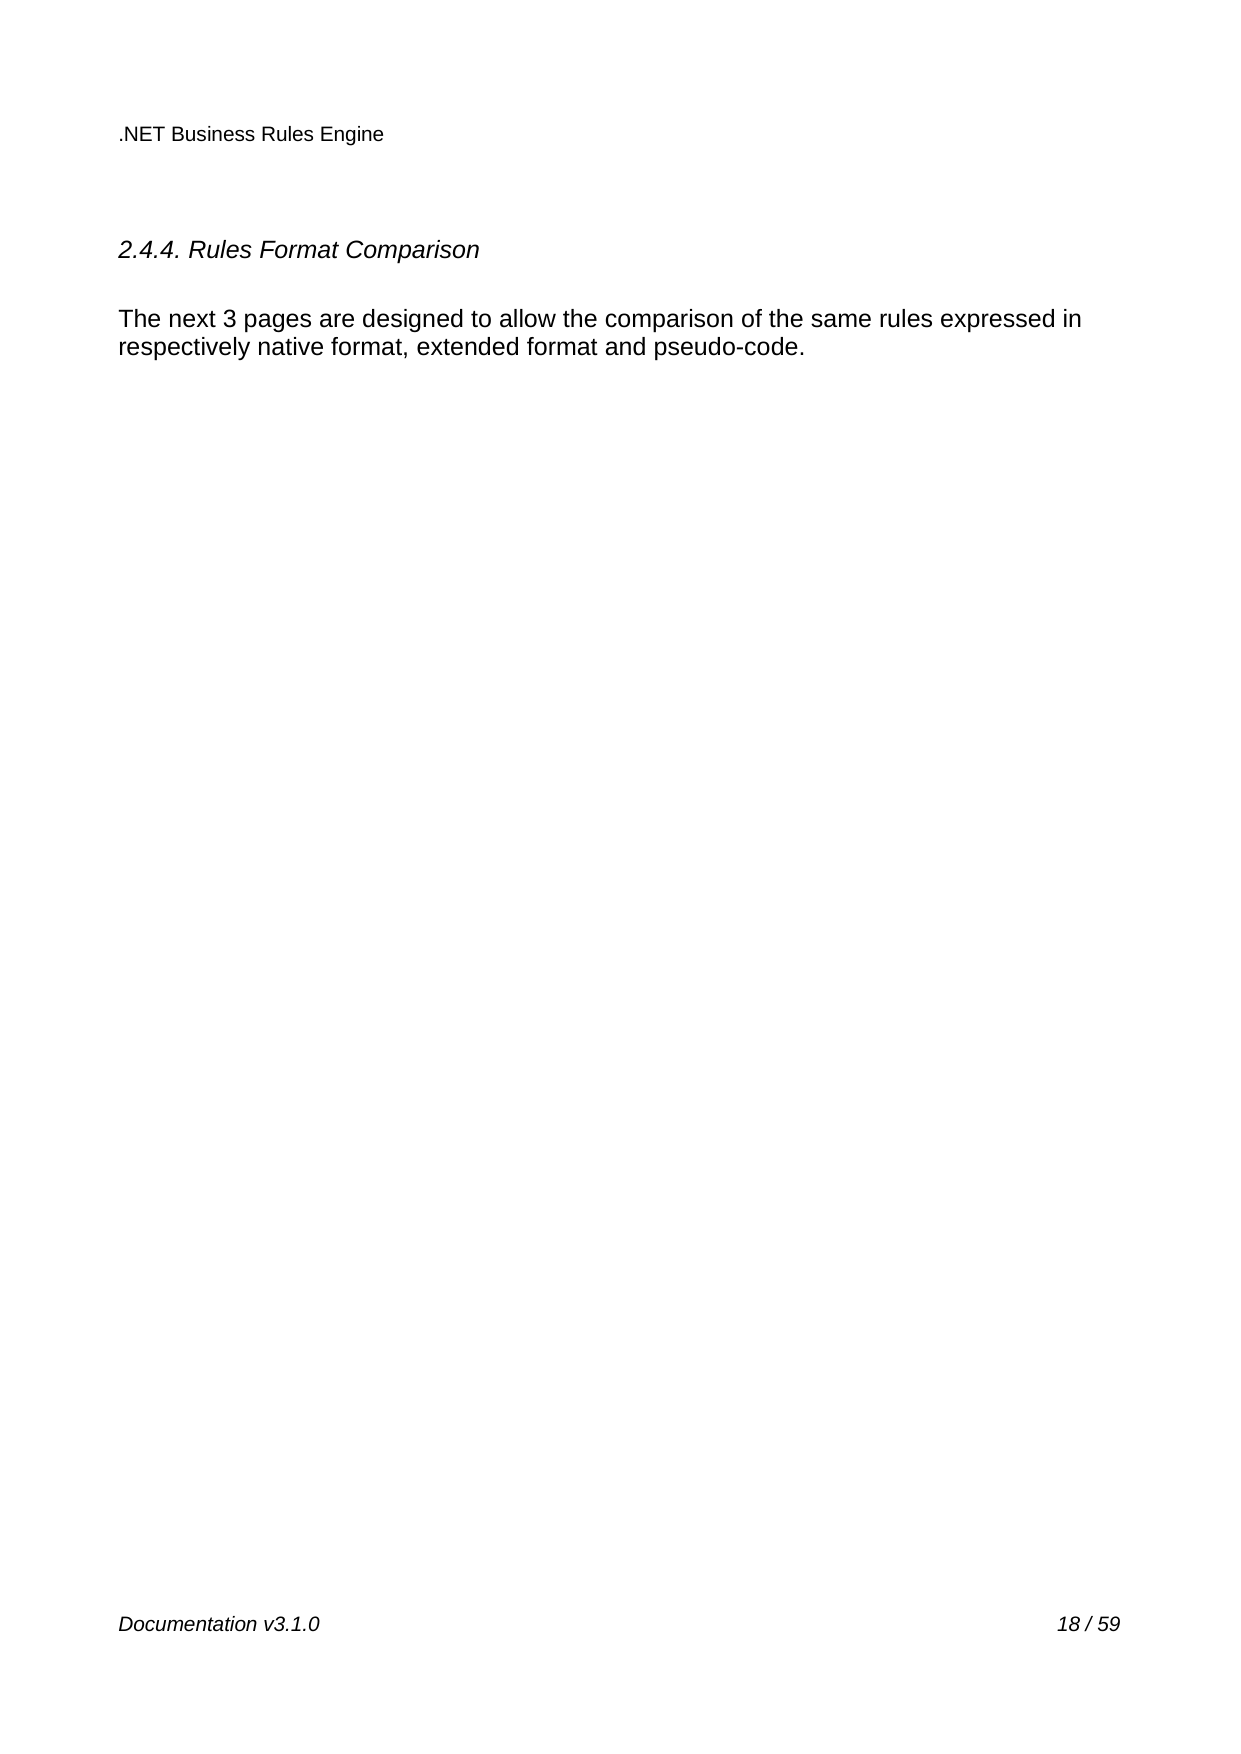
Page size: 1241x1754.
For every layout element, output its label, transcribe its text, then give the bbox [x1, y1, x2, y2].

text The next 3 pages are designed to allow the comparison of the same rules expressed in respectively native format, extended format and pseudo-code. [118, 304, 1124, 360]
subtitle Rules Format Comparison [118, 236, 1124, 264]
